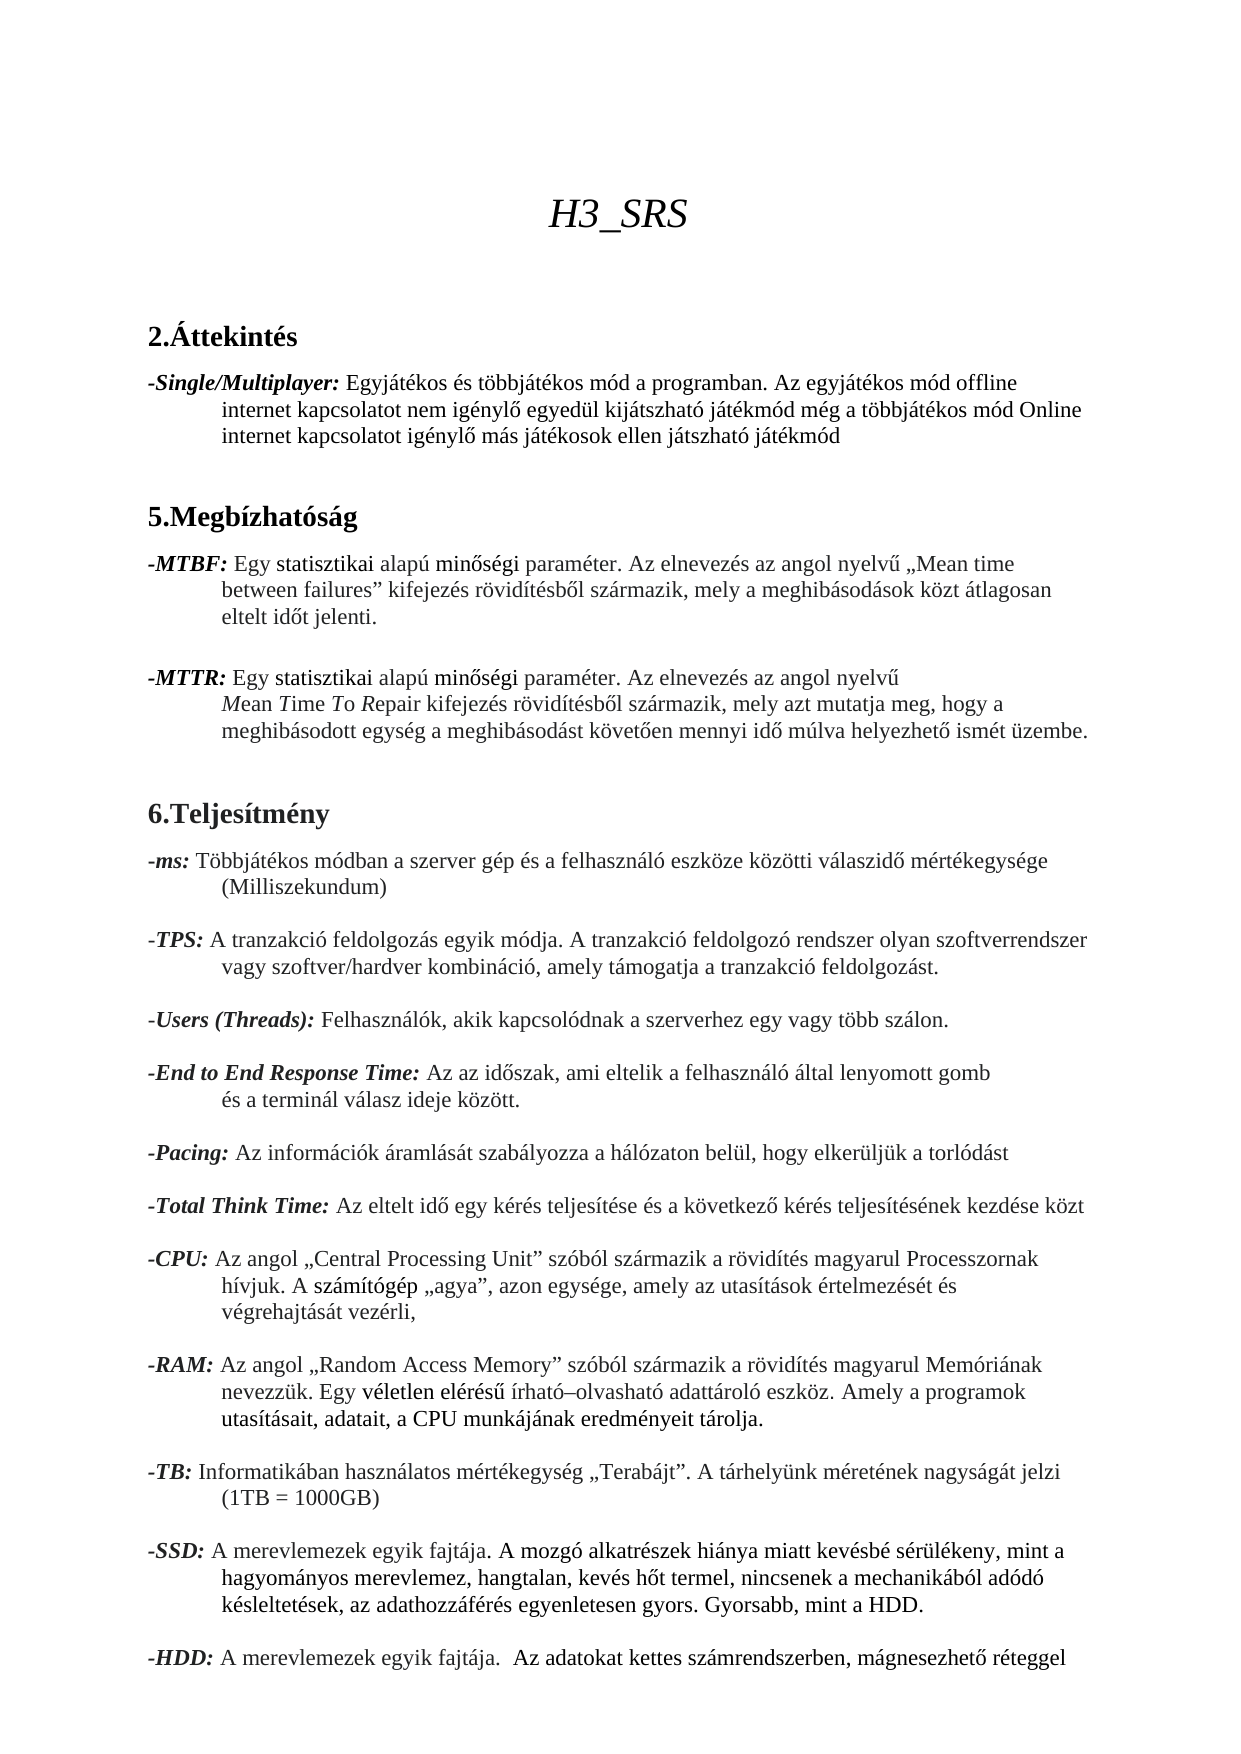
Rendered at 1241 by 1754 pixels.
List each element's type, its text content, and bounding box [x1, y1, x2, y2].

text H3_SRS [148, 189, 1092, 237]
text -CPU: Az angol „Central Processing Unit” szóból származik a rövidítés magyarul Processzornak [148, 1245, 1092, 1272]
text 2.Áttekintés [148, 319, 1092, 352]
text -SSD: A merevlemezek egyik fajtája. A mozgó alkatrészek hiánya miatt kevésbé sérülékeny, mint a [148, 1537, 1092, 1564]
text -RAM: Az angol „Random Access Memory” szóból származik a rövidítés magyarul Memóriának [148, 1352, 1092, 1378]
text -TB: Informatikában használatos mértékegység „Terabájt”. A tárhelyünk méretének nagyságát jelzi [148, 1458, 1092, 1484]
text -HDD: A merevlemezek egyik fajtája. Az adatokat kettes számrendszerben, mágnesezhető réteggel [148, 1644, 1092, 1670]
text 6.Teljesítmény [148, 796, 1092, 830]
text és a terminál válasz ideje között. [148, 1086, 1092, 1112]
text internet kapcsolatot igénylő más játékosok ellen játszható játékmód [148, 422, 1092, 449]
text eltelt időt jelenti. [148, 603, 1092, 629]
text késleltetések, az adathozzáférés egyenletesen gyors. Gyorsabb, mint a HDD. [148, 1591, 1092, 1617]
text vagy szoftver/hardver kombináció, amely támogatja a tranzakció feldolgozást. [148, 953, 1092, 979]
text -Users (Threads): Felhasználók, akik kapcsolódnak a szerverhez egy vagy több szálon. [148, 1006, 1092, 1033]
text meghibásodott egység a meghibásodást követően mennyi idő múlva helyezhető ismét üzembe. [148, 717, 1092, 743]
text -End to End Response Time: Az az időszak, ami eltelik a felhasználó által lenyomott gomb [148, 1059, 1092, 1086]
text hagyományos merevlemez, hangtalan, kevés hőt termel, nincsenek a mechanikából adódó [148, 1564, 1092, 1590]
text nevezzük. Egy véletlen elérésű írható–olvasható adattároló eszköz. Amely a programok utasításait, adatait, a CPU munkájának eredményeit tárolja. [221, 1378, 1092, 1431]
text végrehajtását vezérli, [148, 1298, 1092, 1325]
text (1TB = 1000GB) [148, 1484, 1092, 1511]
text 5.Megbízhatóság [148, 499, 1092, 533]
text (Milliszekundum) [148, 873, 1092, 900]
text between failures” kifejezés rövidítésből származik, mely a meghibásodások közt átlagosan [148, 577, 1092, 603]
text -Single/Multiplayer: Egyjátékos és többjátékos mód a programban. Az egyjátékos mód offline [148, 369, 1092, 396]
text -MTTR: Egy statisztikai alapú minőségi paraméter. Az elnevezés az angol nyelvű [148, 663, 1092, 690]
text Mean Time To Repair kifejezés rövidítésből származik, mely azt mutatja meg, hogy a [148, 690, 1092, 716]
text -TPS: A tranzakció feldolgozás egyik módja. A tranzakció feldolgozó rendszer olyan szoftverrendszer [148, 927, 1092, 953]
text -Pacing: Az információk áramlását szabályozza a hálózaton belül, hogy elkerüljük a torlódást [148, 1139, 1092, 1165]
text hívjuk. A számítógép „agya”, azon egysége, amely az utasítások értelmezését és [148, 1272, 1092, 1298]
text -MTBF: Egy statisztikai alapú minőségi paraméter. Az elnevezés az angol nyelvű „Mean time [148, 550, 1092, 576]
text -Total Think Time: Az eltelt idő egy kérés teljesítése és a következő kérés teljesítésének kezdése közt [148, 1192, 1092, 1218]
text -ms: Többjátékos módban a szerver gép és a felhasználó eszköze közötti válaszidő mértékegysége [148, 847, 1092, 873]
text internet kapcsolatot nem igénylő egyedül kijátszható játékmód még a többjátékos mód Online [148, 396, 1092, 422]
